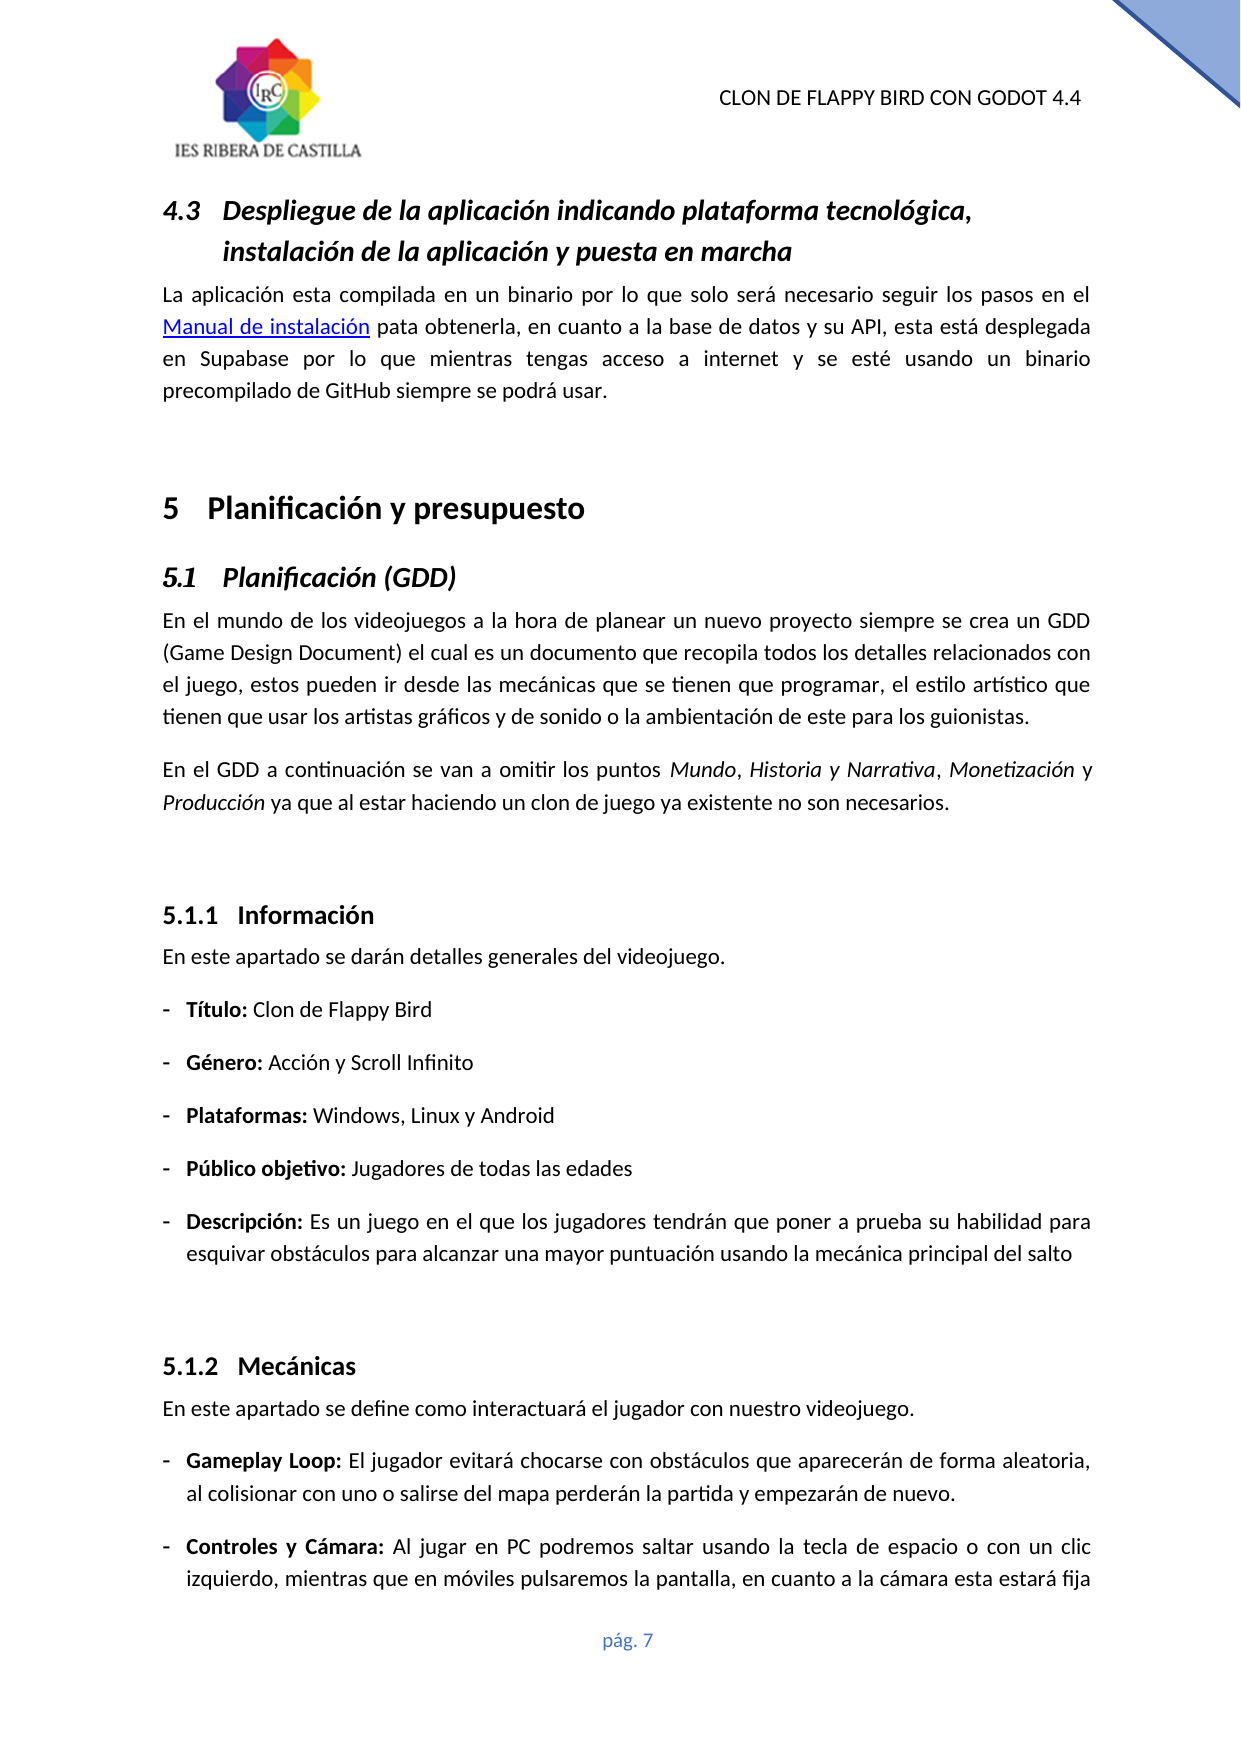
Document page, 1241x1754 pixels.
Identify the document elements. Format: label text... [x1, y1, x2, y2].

subtitle Información [162, 898, 1093, 931]
subtitle Planificación y presupuesto [162, 487, 1093, 528]
subtitle Mecánicas [162, 1349, 1093, 1382]
list Público objetivo: Jugadores de todas las edades [162, 1154, 1093, 1182]
text En el GDD a continuación se van a omitir los puntos Mundo, Historia y Narrativa, Monetización y Producción ya que al estar haciendo un clon de juego ya existente no son necesarios. [162, 755, 1093, 816]
text La aplicación esta compilada en un binario por lo que solo será necesario seguir los pasos en el Manual de instalación pata obtenerla, en cuanto a la base de datos y su API, esta está desplegada en Supabase por lo que mientras tengas acceso a internet y se esté usando un binario precompilado de GitHub siempre se podrá usar. [162, 280, 1093, 405]
list Título: Clon de Flappy Bird [162, 995, 1093, 1023]
text En este apartado se darán detalles generales del videojuego. [162, 942, 1093, 970]
list Plataformas: Windows, Linux y Android [162, 1101, 1093, 1129]
list Descripción: Es un juego en el que los jugadores tendrán que poner a prueba su habilidad para esquivar obstáculos para alcanzar una mayor puntuación usando la mecánica principal del salto [162, 1207, 1093, 1267]
picture [173, 29, 366, 164]
text En el mundo de los videojuegos a la hora de planear un nuevo proyecto siempre se crea un GDD (Game Design Document) el cual es un documento que recopila todos los detalles relacionados con el juego, estos pueden ir desde las mecánicas que se tienen que programar, el estilo artístico que tienen que usar los artistas gráficos y de sonido o la ambientación de este para los guionistas. [162, 606, 1093, 730]
text En este apartado se define como interactuará el jugador con nuestro videojuego. [162, 1394, 1093, 1422]
list Controles y Cámara: Al jugar en PC podremos saltar usando la tecla de espacio o con un clic izquierdo, mientras que en móviles pulsaremos la pantalla, en cuanto a la cámara esta estará fija [162, 1532, 1093, 1592]
list Género: Acción y Scroll Infinito [162, 1048, 1093, 1076]
subtitle Despliegue de la aplicación indicando plataforma tecnológica, instalación de la aplicación y puesta en marcha [162, 192, 1093, 268]
list Gameplay Loop: El jugador evitará chocarse con obstáculos que aparecerán de forma aleatoria, al colisionar con uno o salirse del mapa perderán la partida y empezarán de nuevo. [162, 1447, 1093, 1507]
subtitle Planificación (GDD) [162, 559, 1093, 594]
